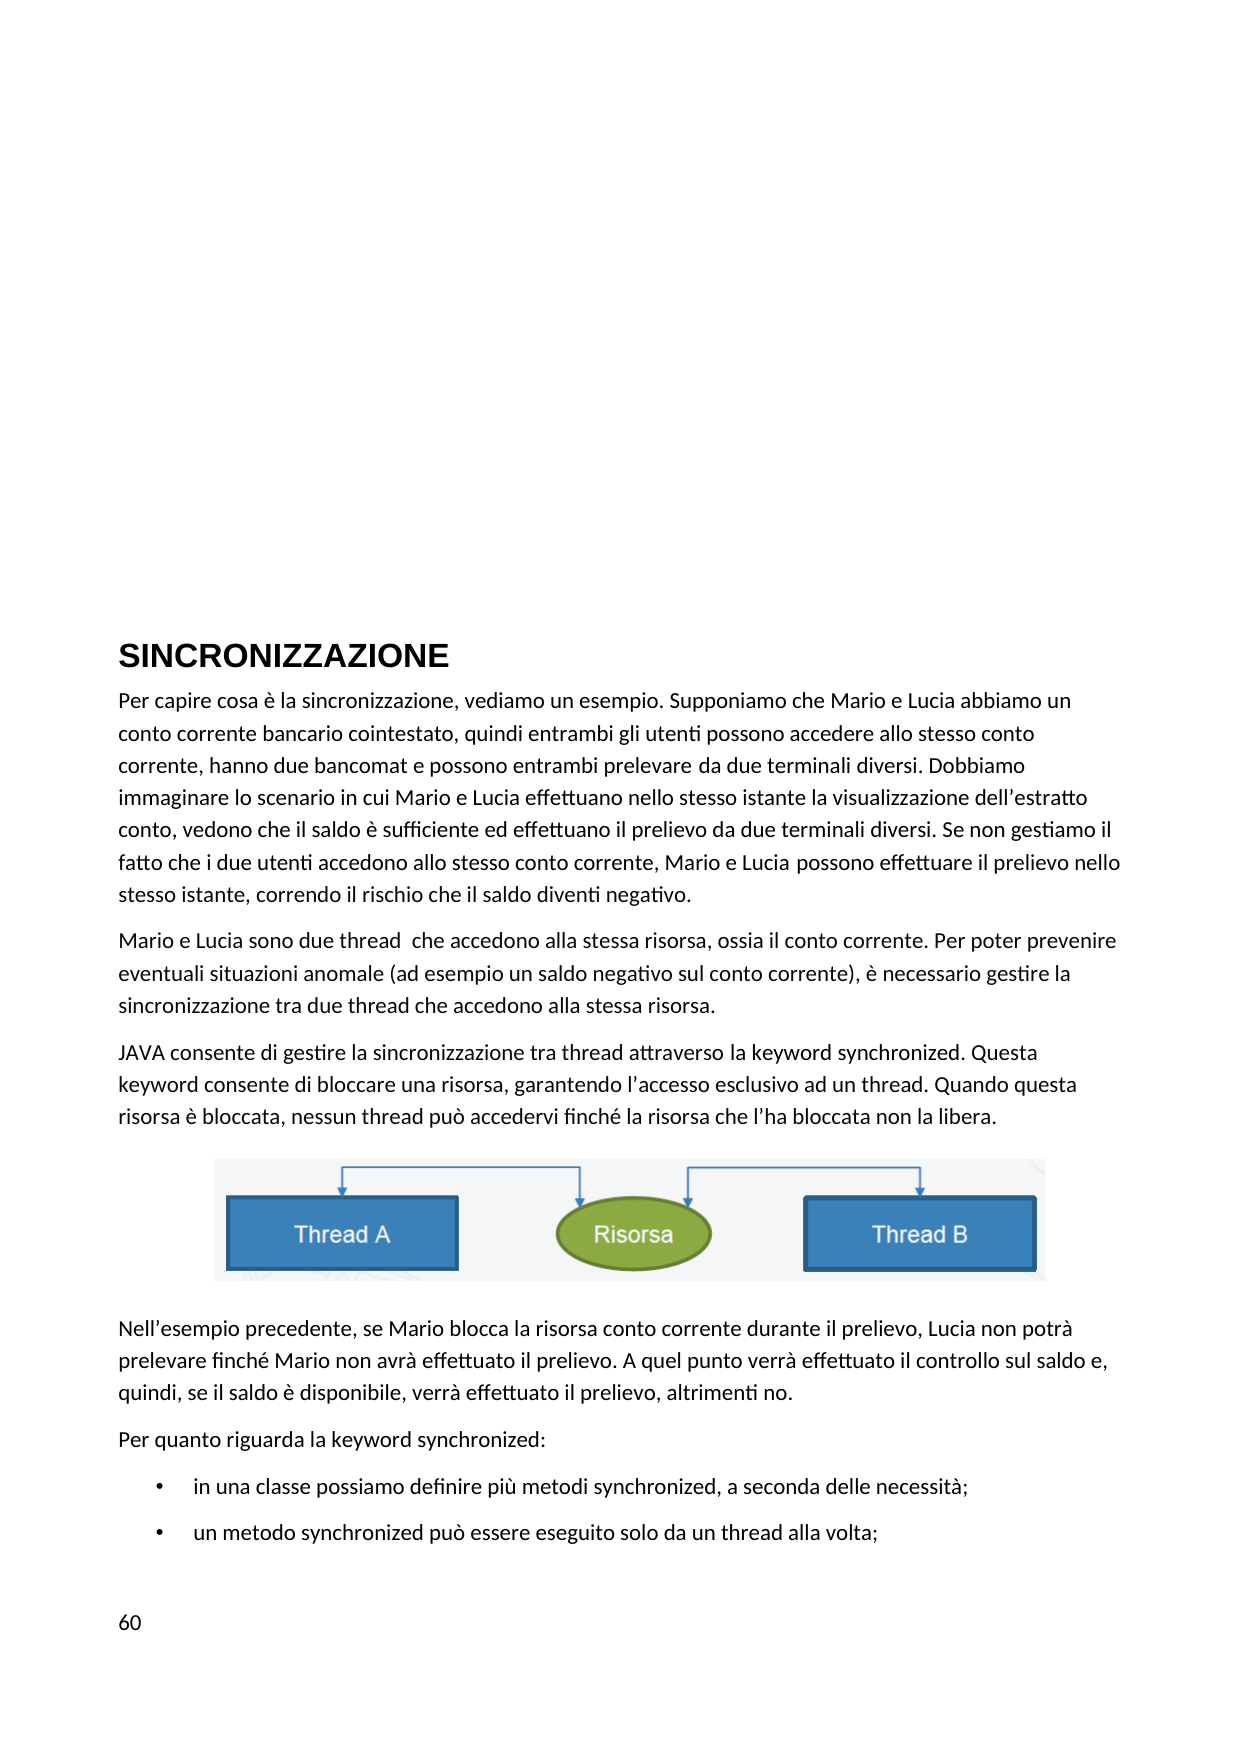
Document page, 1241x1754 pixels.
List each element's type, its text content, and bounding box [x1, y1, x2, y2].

list in una classe possiamo definire più metodi synchronized, a seconda delle necessità; [156, 1472, 1122, 1500]
subtitle SINCRONIZZAZIONE [118, 636, 1122, 674]
picture [214, 1159, 1046, 1281]
text Mario e Lucia sono due thread che accedono alla stessa risorsa, ossia il conto corrente. Per poter prevenire eventuali situazioni anomale (ad esempio un saldo negativo sul conto corrente), è necessario gestire la sincronizzazione tra due thread che accedono alla stessa risorsa. [118, 927, 1122, 1019]
text Nell’esempio precedente, se Mario blocca la risorsa conto corrente durante il prelievo, Lucia non potrà prelevare finché Mario non avrà effettuato il prelievo. A quel punto verrà effettuato il controllo sul saldo e, quindi, se il saldo è disponibile, verrà effettuato il prelievo, altrimenti no. [118, 1314, 1122, 1406]
text Per quanto riguarda la keyword synchronized: [118, 1425, 1122, 1453]
text Per capire cosa è la sincronizzazione, vediamo un esempio. Supponiamo che Mario e Lucia abbiamo un conto corrente bancario cointestato, quindi entrambi gli utenti possono accedere allo stesso conto corrente, hanno due bancomat e possono entrambi prelevare da due terminali diversi. Dobbiamo immaginare lo scenario in cui Mario e Lucia effettuano nello stesso istante la visualizzazione dell’estratto conto, vedono che il saldo è sufficiente ed effettuano il prelievo da due terminali diversi. Se non gestiamo il fatto che i due utenti accedono allo stesso conto corrente, Mario e Lucia possono effettuare il prelievo nello stesso istante, correndo il rischio che il saldo diventi negativo. [118, 687, 1122, 908]
text JAVA consente di gestire la sincronizzazione tra thread attraverso la keyword synchronized. Questa keyword consente di bloccare una risorsa, garantendo l’accesso esclusivo ad un thread. Quando questa risorsa è bloccata, nessun thread può accedervi finché la risorsa che l’ha bloccata non la libera. [118, 1038, 1122, 1130]
list un metodo synchronized può essere eseguito solo da un thread alla volta; [156, 1518, 1122, 1547]
